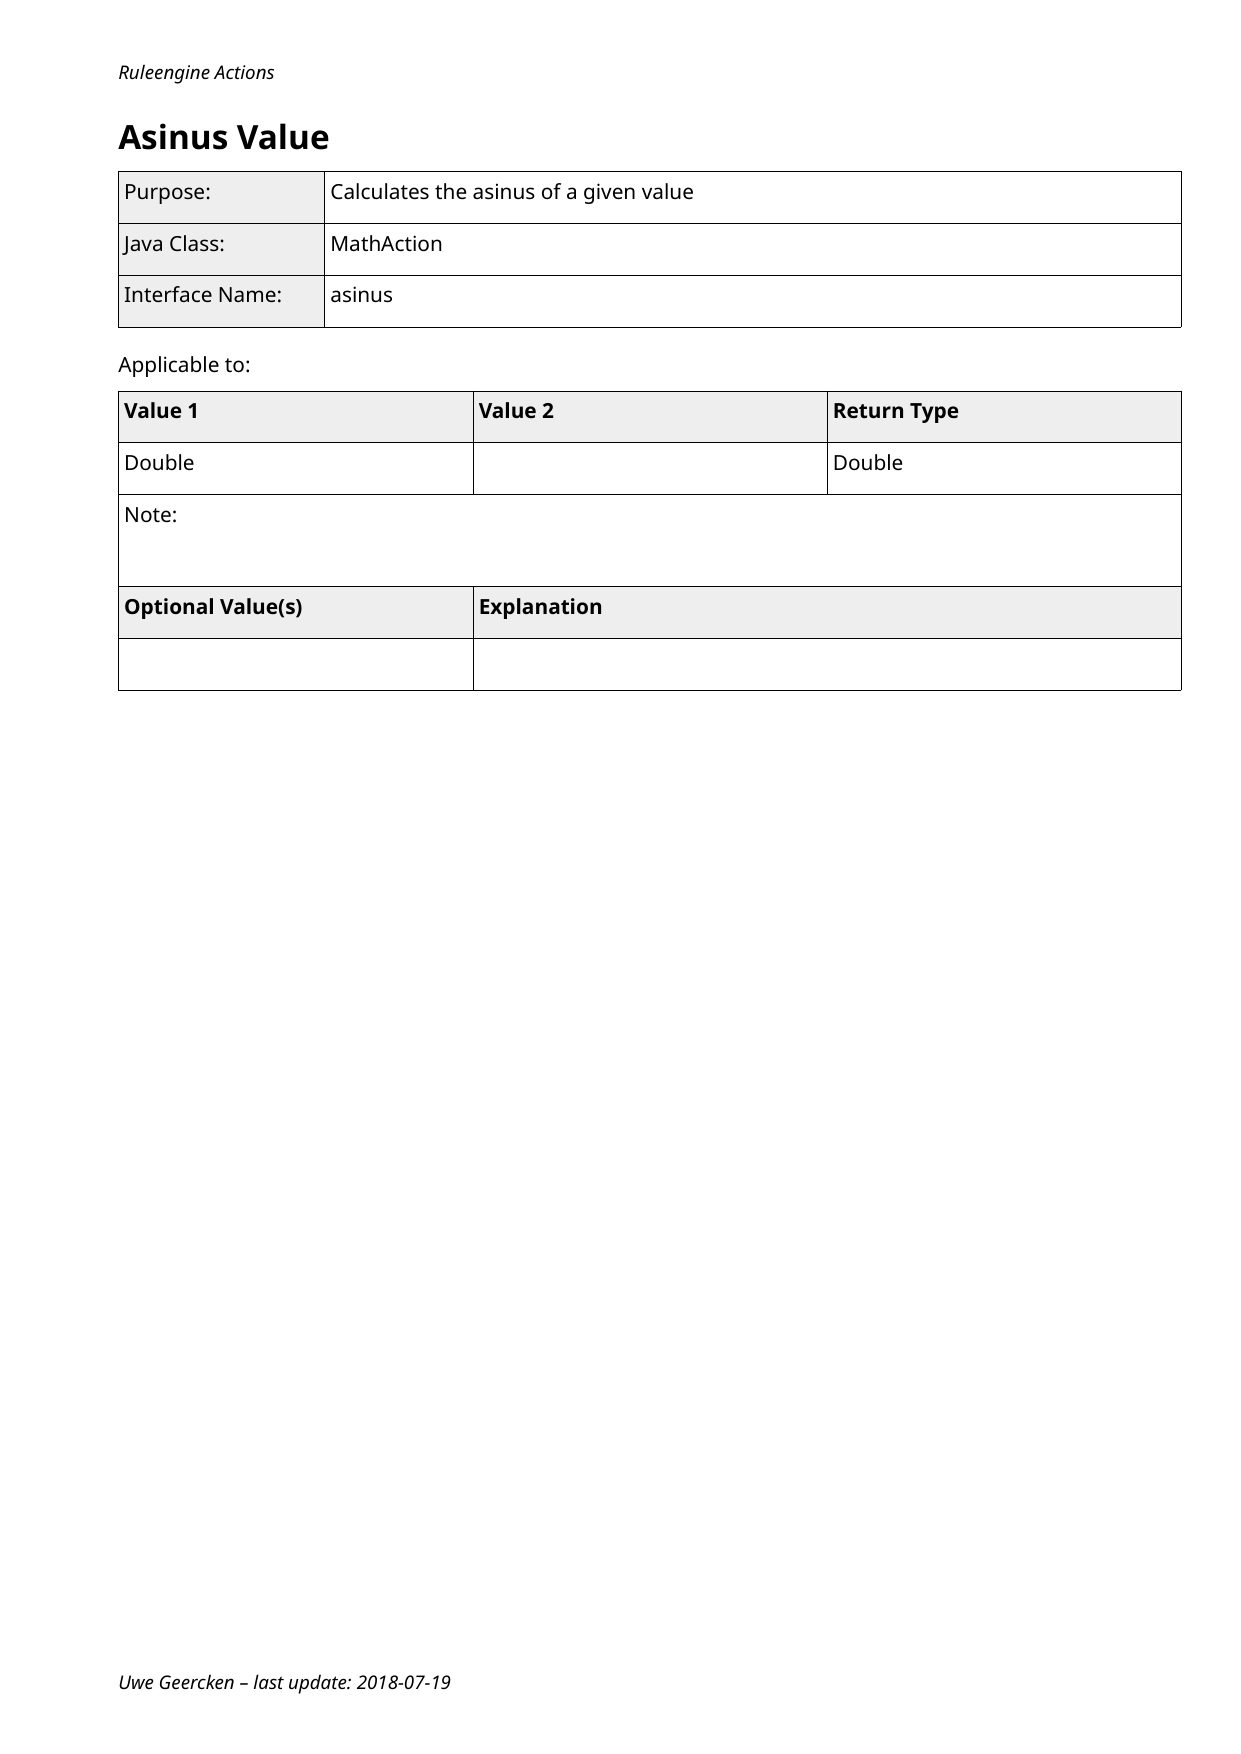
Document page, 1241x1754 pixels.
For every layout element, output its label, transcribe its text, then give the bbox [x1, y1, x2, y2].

table_header Purpose: [119, 172, 324, 223]
table_cell asinus [325, 276, 1181, 327]
table_cell Note: [119, 495, 1181, 586]
table_cell Explanation [474, 587, 1181, 638]
table_cell Java Class: [119, 224, 324, 275]
text Applicable to: [118, 350, 1181, 379]
table_header Calculates the asinus of a given value [325, 172, 1181, 223]
table_cell MathAction [325, 224, 1181, 275]
table_cell [119, 639, 473, 689]
table_cell Optional Value(s) [119, 587, 473, 638]
table_cell [474, 443, 827, 494]
table_header Return Type [828, 392, 1181, 442]
table_header Value 2 [474, 392, 827, 442]
table_cell Double [828, 443, 1181, 494]
table_header Value 1 [119, 392, 473, 442]
table_cell [474, 639, 1181, 689]
table_cell Double [119, 443, 473, 494]
text Asinus Value [118, 114, 1181, 159]
table_cell Interface Name: [119, 276, 324, 327]
